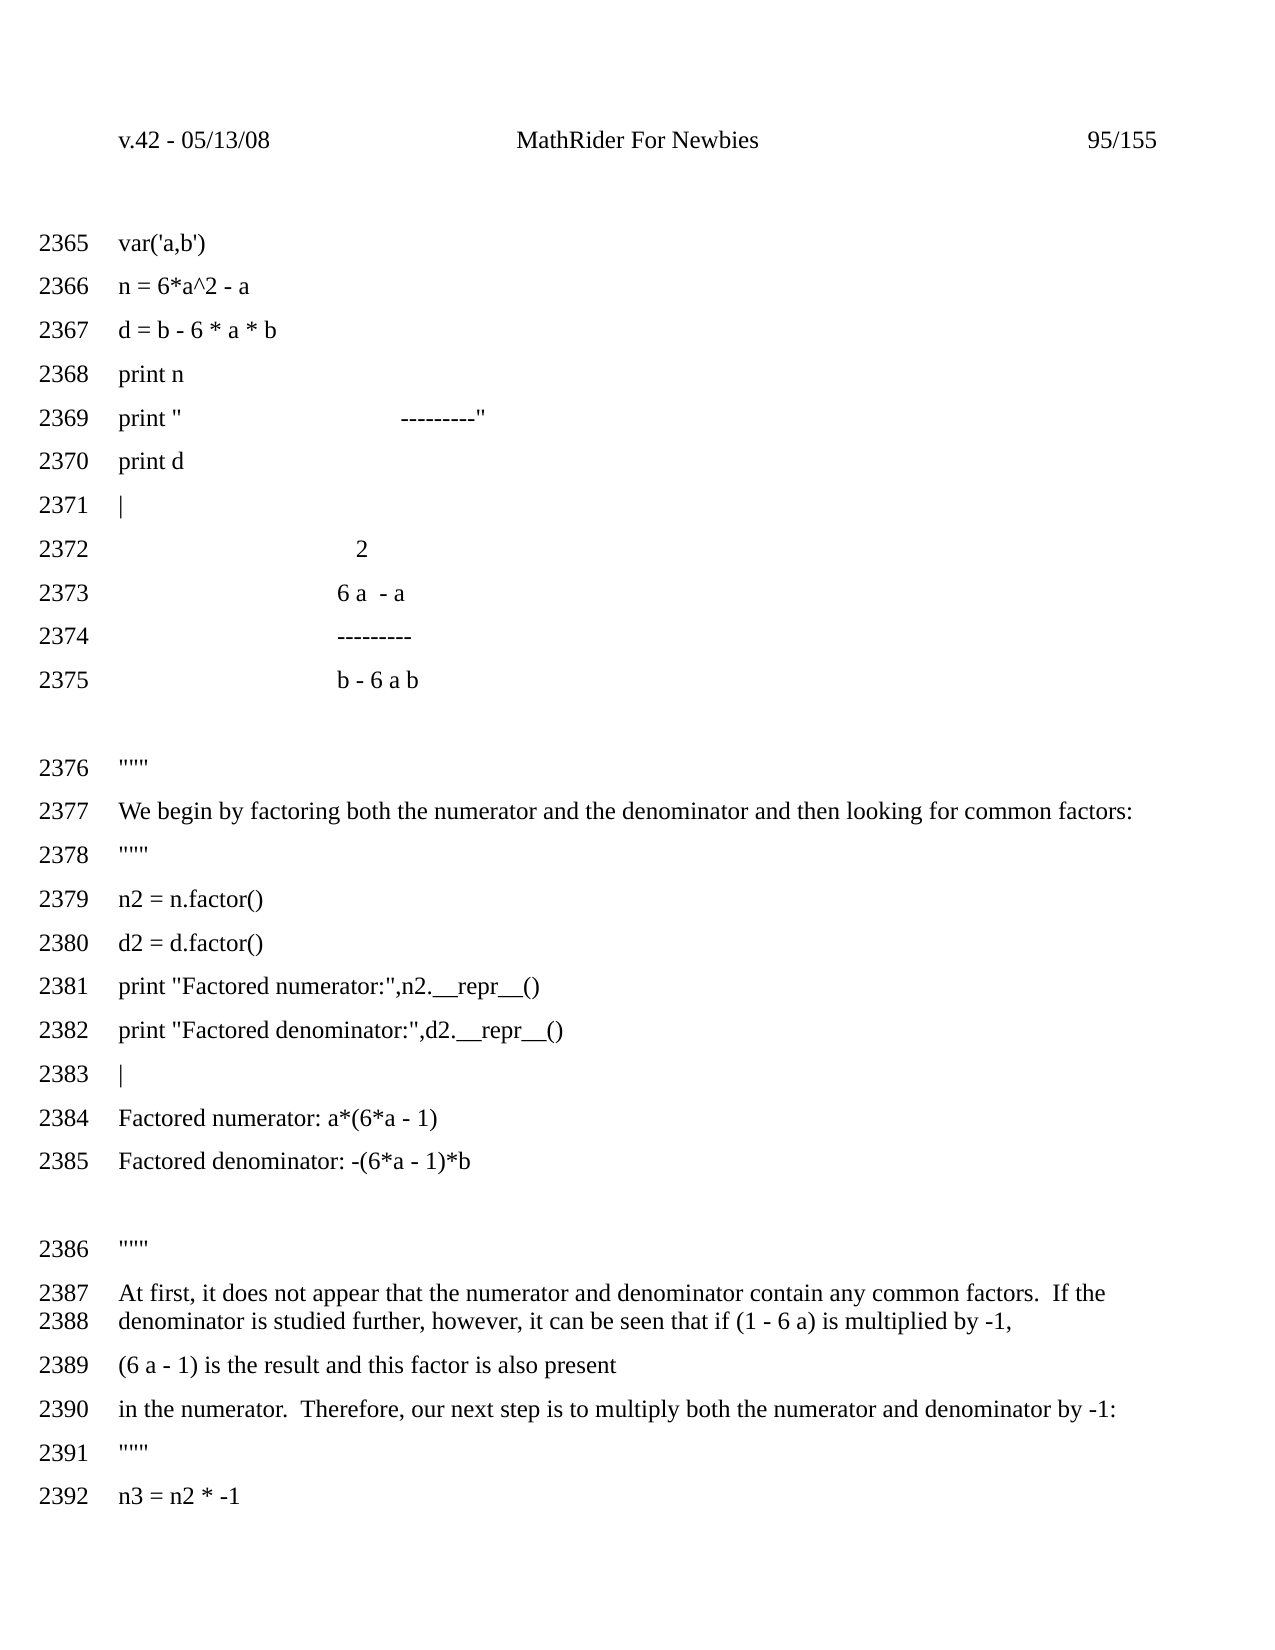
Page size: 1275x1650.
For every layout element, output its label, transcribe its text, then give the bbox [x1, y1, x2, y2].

text d2 = d.factor() [118, 928, 1157, 956]
text """ [118, 1234, 1157, 1263]
text print d [118, 446, 1157, 475]
text --------- [118, 621, 1157, 650]
text | [118, 1059, 1157, 1088]
text """ [118, 753, 1157, 781]
text """ [118, 840, 1157, 869]
text n = 6*a^2 - a [118, 271, 1157, 300]
text in the numerator. Therefore, our next step is to multiply both the numerator and denominator by -1: [118, 1394, 1157, 1423]
text At first, it does not appear that the numerator and denominator contain any common factors. If the denominator is studied further, however, it can be seen that if (1 - 6 a) is multiplied by -1, [118, 1278, 1157, 1335]
text var('a,b') [118, 228, 1157, 256]
text Factored numerator: a*(6*a - 1) [118, 1103, 1157, 1131]
text (6 a - 1) is the result and this factor is also present [118, 1350, 1157, 1379]
text n2 = n.factor() [118, 884, 1157, 913]
text 6 a - a [118, 578, 1157, 606]
text print " ---------" [118, 403, 1157, 431]
text b - 6 a b [118, 665, 1157, 694]
text | [118, 490, 1157, 519]
text Factored denominator: -(6*a - 1)*b [118, 1146, 1157, 1175]
text 2 [118, 534, 1157, 563]
text print "Factored numerator:",n2.__repr__() [118, 971, 1157, 1000]
text d = b - 6 * a * b [118, 315, 1157, 344]
text print "Factored denominator:",d2.__repr__() [118, 1015, 1157, 1044]
text We begin by factoring both the numerator and the denominator and then looking for common factors: [118, 796, 1157, 825]
text """ [118, 1438, 1157, 1466]
text print n [118, 359, 1157, 388]
text n3 = n2 * -1 [118, 1481, 1157, 1510]
